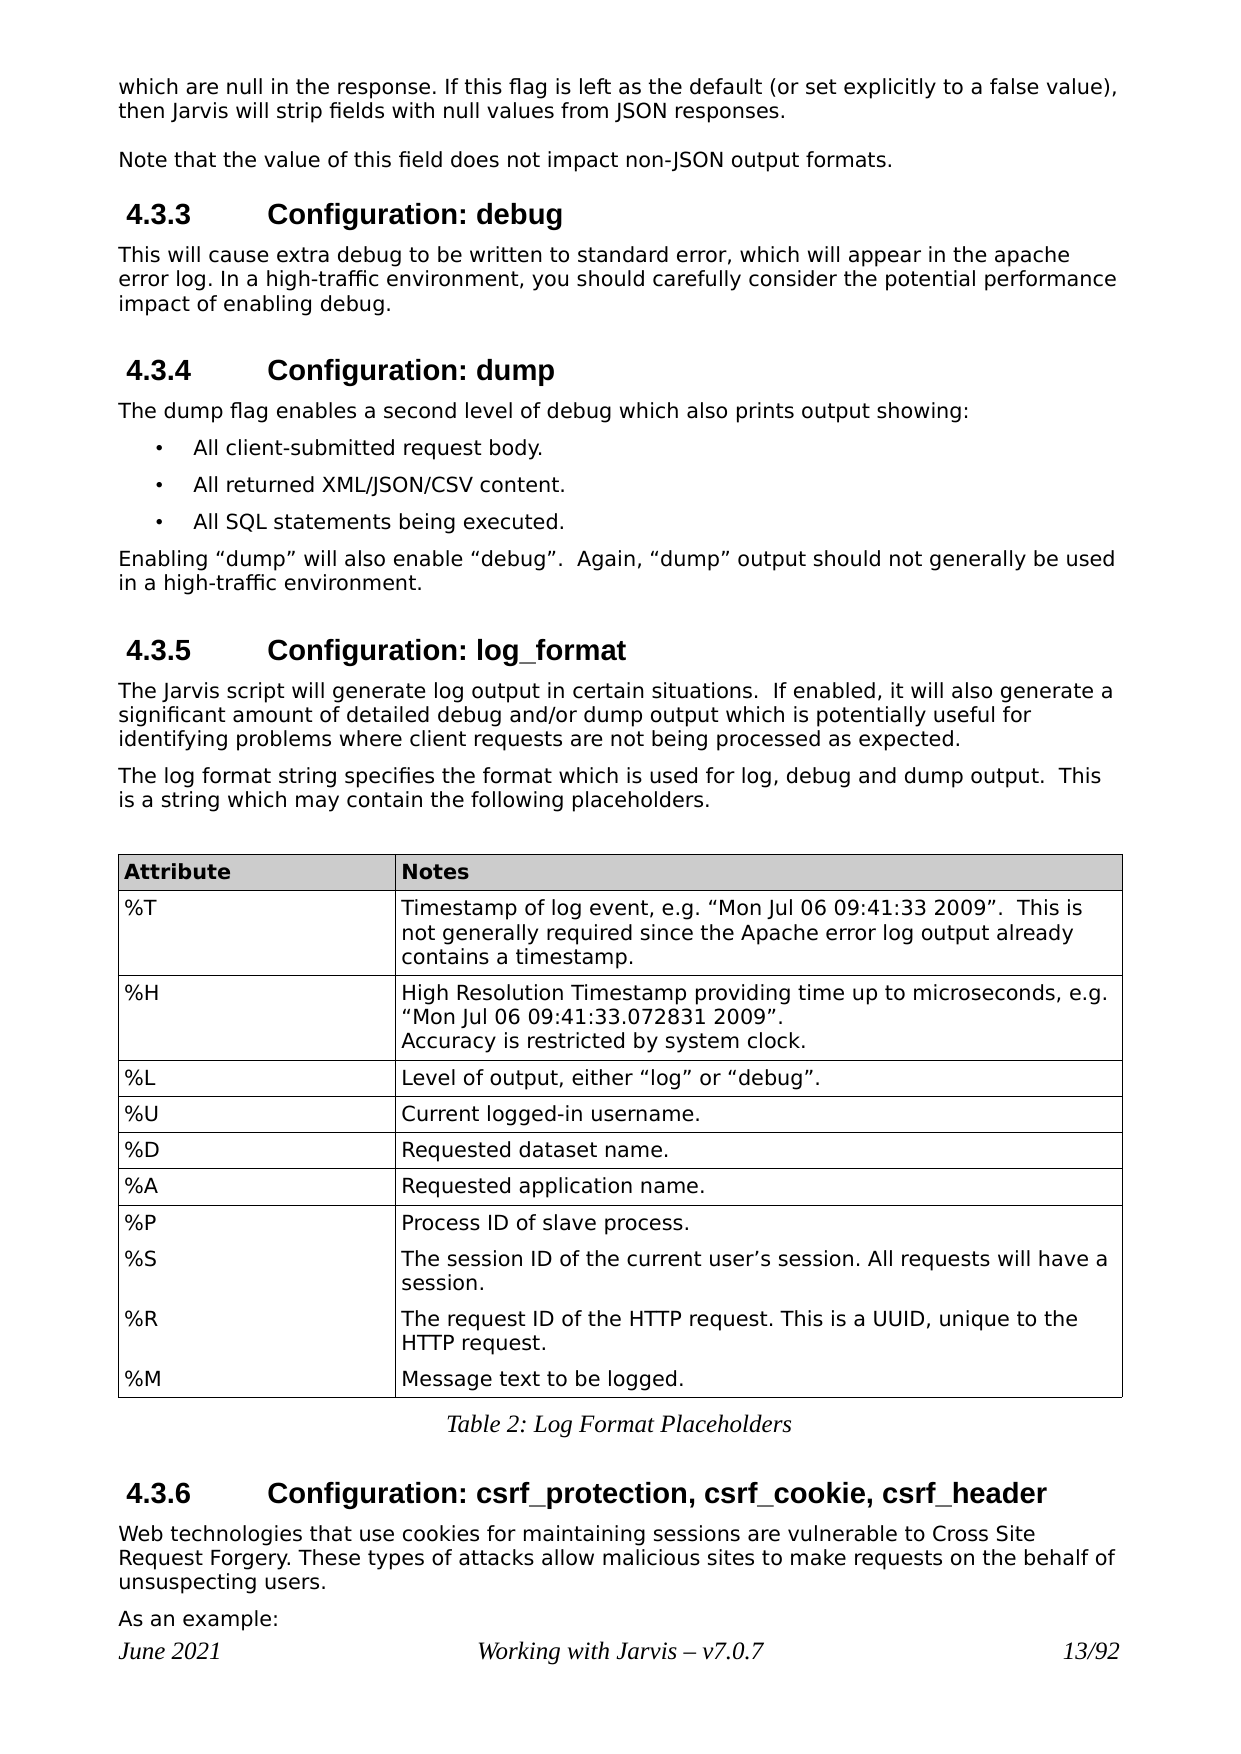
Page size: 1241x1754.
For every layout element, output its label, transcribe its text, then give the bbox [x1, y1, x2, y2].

list All SQL statements being executed. [156, 510, 1122, 534]
table_cell Requested application name. [396, 1169, 1122, 1204]
table_cell The session ID of the current user’s session. All requests will have a session. [396, 1241, 1122, 1301]
table_cell %H [119, 976, 395, 1059]
table_cell The request ID of the HTTP request. This is a UUID, unique to the HTTP request. [396, 1301, 1122, 1361]
table_cell %D [119, 1133, 395, 1168]
table_cell Message text to be logged. [396, 1361, 1122, 1397]
text This will cause extra debug to be written to standard error, which will appear in the apache error log. In a high-traffic environment, you should carefully consider the potential performance impact of enabling debug. [118, 243, 1122, 316]
list All client-submitted request body. [156, 436, 1122, 461]
table_cell Level of output, either “log” or “debug”. [396, 1061, 1122, 1096]
table_cell %M [119, 1361, 395, 1397]
table_cell Requested dataset name. [396, 1133, 1122, 1168]
table_cell %P [119, 1206, 395, 1241]
table_header Attribute [119, 855, 395, 890]
text The Jarvis script will generate log output in certain situations. If enabled, it will also generate a significant amount of detailed debug and/or dump output which is potentially useful for identifying problems where client requests are not being processed as expected. [118, 679, 1122, 751]
table_cell %L [119, 1061, 395, 1096]
table_cell %A [119, 1169, 395, 1204]
table_cell %U [119, 1097, 395, 1132]
text Note that the value of this field does not impact non-JSON output formats. [118, 148, 1122, 172]
text which are null in the response. If this flag is left as the default (or set explicitly to a false value), then Jarvis will strip fields with null values from JSON responses. [118, 75, 1122, 123]
table_cell %S [119, 1241, 395, 1301]
text As an example: [118, 1607, 1122, 1631]
subtitle Configuration: dump [118, 353, 1122, 387]
table_header Notes [396, 855, 1122, 890]
text Web technologies that use cookies for maintaining sessions are vulnerable to Cross Site Request Forgery. These types of attacks allow malicious sites to make requests on the behalf of unsuspecting users. [118, 1522, 1122, 1595]
table_cell High Resolution Timestamp providing time up to microseconds, e.g. “Mon Jul 06 09:41:33.072831 2009”. Accuracy is restricted by system clock. [396, 976, 1122, 1059]
subtitle Configuration: debug [118, 197, 1122, 231]
table_cell %T [119, 891, 395, 975]
text Enabling “dump” will also enable “debug”. Again, “dump” output should not generally be used in a high-traffic environment. [118, 547, 1122, 595]
text The log format string specifies the format which is used for log, debug and dump output. This is a string which may contain the following placeholders. [118, 764, 1122, 812]
table_cell Process ID of slave process. [396, 1206, 1122, 1241]
subtitle Configuration: log_format [118, 633, 1122, 666]
list All returned XML/JSON/CSV content. [156, 473, 1122, 497]
text Table 2: Log Format Placeholders [118, 1409, 1122, 1438]
table_cell Current logged-in username. [396, 1097, 1122, 1132]
subtitle Configuration: csrf_protection, csrf_cookie, csrf_header [118, 1476, 1122, 1509]
table_cell %R [119, 1301, 395, 1361]
table_cell Timestamp of log event, e.g. “Mon Jul 06 09:41:33 2009”. This is not generally required since the Apache error log output already contains a timestamp. [396, 891, 1122, 975]
text The dump flag enables a second level of debug which also prints output showing: [118, 399, 1122, 424]
